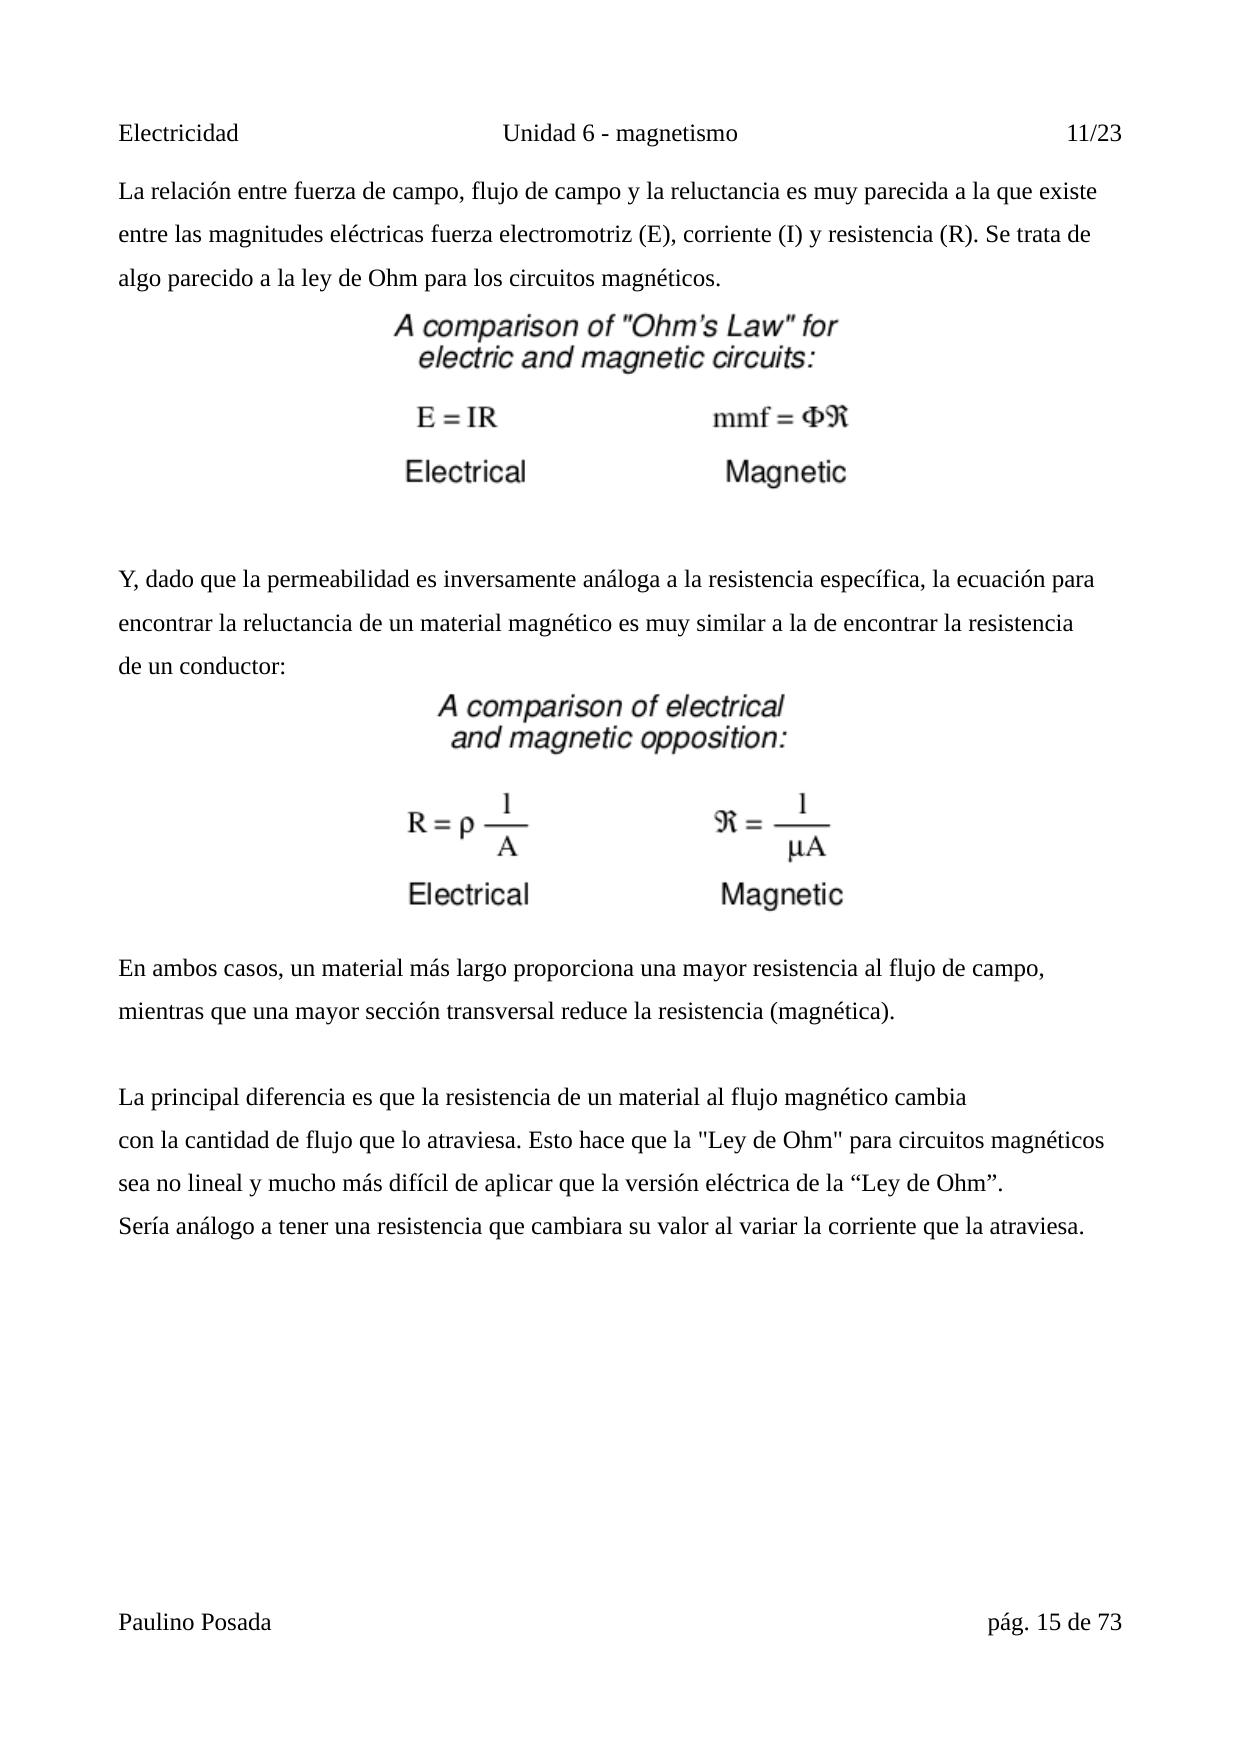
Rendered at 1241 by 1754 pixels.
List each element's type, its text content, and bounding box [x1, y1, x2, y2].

text Sería análogo a tener una resistencia que cambiara su valor al variar la corriente que la atraviesa. [118, 1211, 1122, 1240]
text de un conductor: [118, 651, 1122, 679]
text Y, dado que la permeabilidad es inversamente análoga a la resistencia específica, la ecuación para [118, 564, 1122, 593]
picture [381, 693, 860, 922]
text La principal diferencia es que la resistencia de un material al flujo magnético cambia [118, 1082, 1122, 1111]
text La relación entre fuerza de campo, flujo de campo y la reluctancia es muy parecida a la que existe entre las magnitudes eléctricas fuerza electromotriz (E), corriente (I) y resistencia (R). Se trata de algo parecido a la ley de Ohm para los circuitos magnéticos. [118, 176, 1122, 291]
text encontrar la reluctancia de un material magnético es muy similar a la de encontrar la resistencia [118, 608, 1122, 636]
text En ambos casos, un material más largo proporciona una mayor resistencia al flujo de campo, mientras que una mayor sección transversal reduce la resistencia (magnética). [118, 953, 1122, 1024]
picture [370, 305, 870, 501]
text con la cantidad de flujo que lo atraviesa. Esto hace que la "Ley de Ohm" para circuitos magnéticos sea no lineal y mucho más difícil de aplicar que la versión eléctrica de la “Ley de Ohm”. [118, 1125, 1122, 1197]
